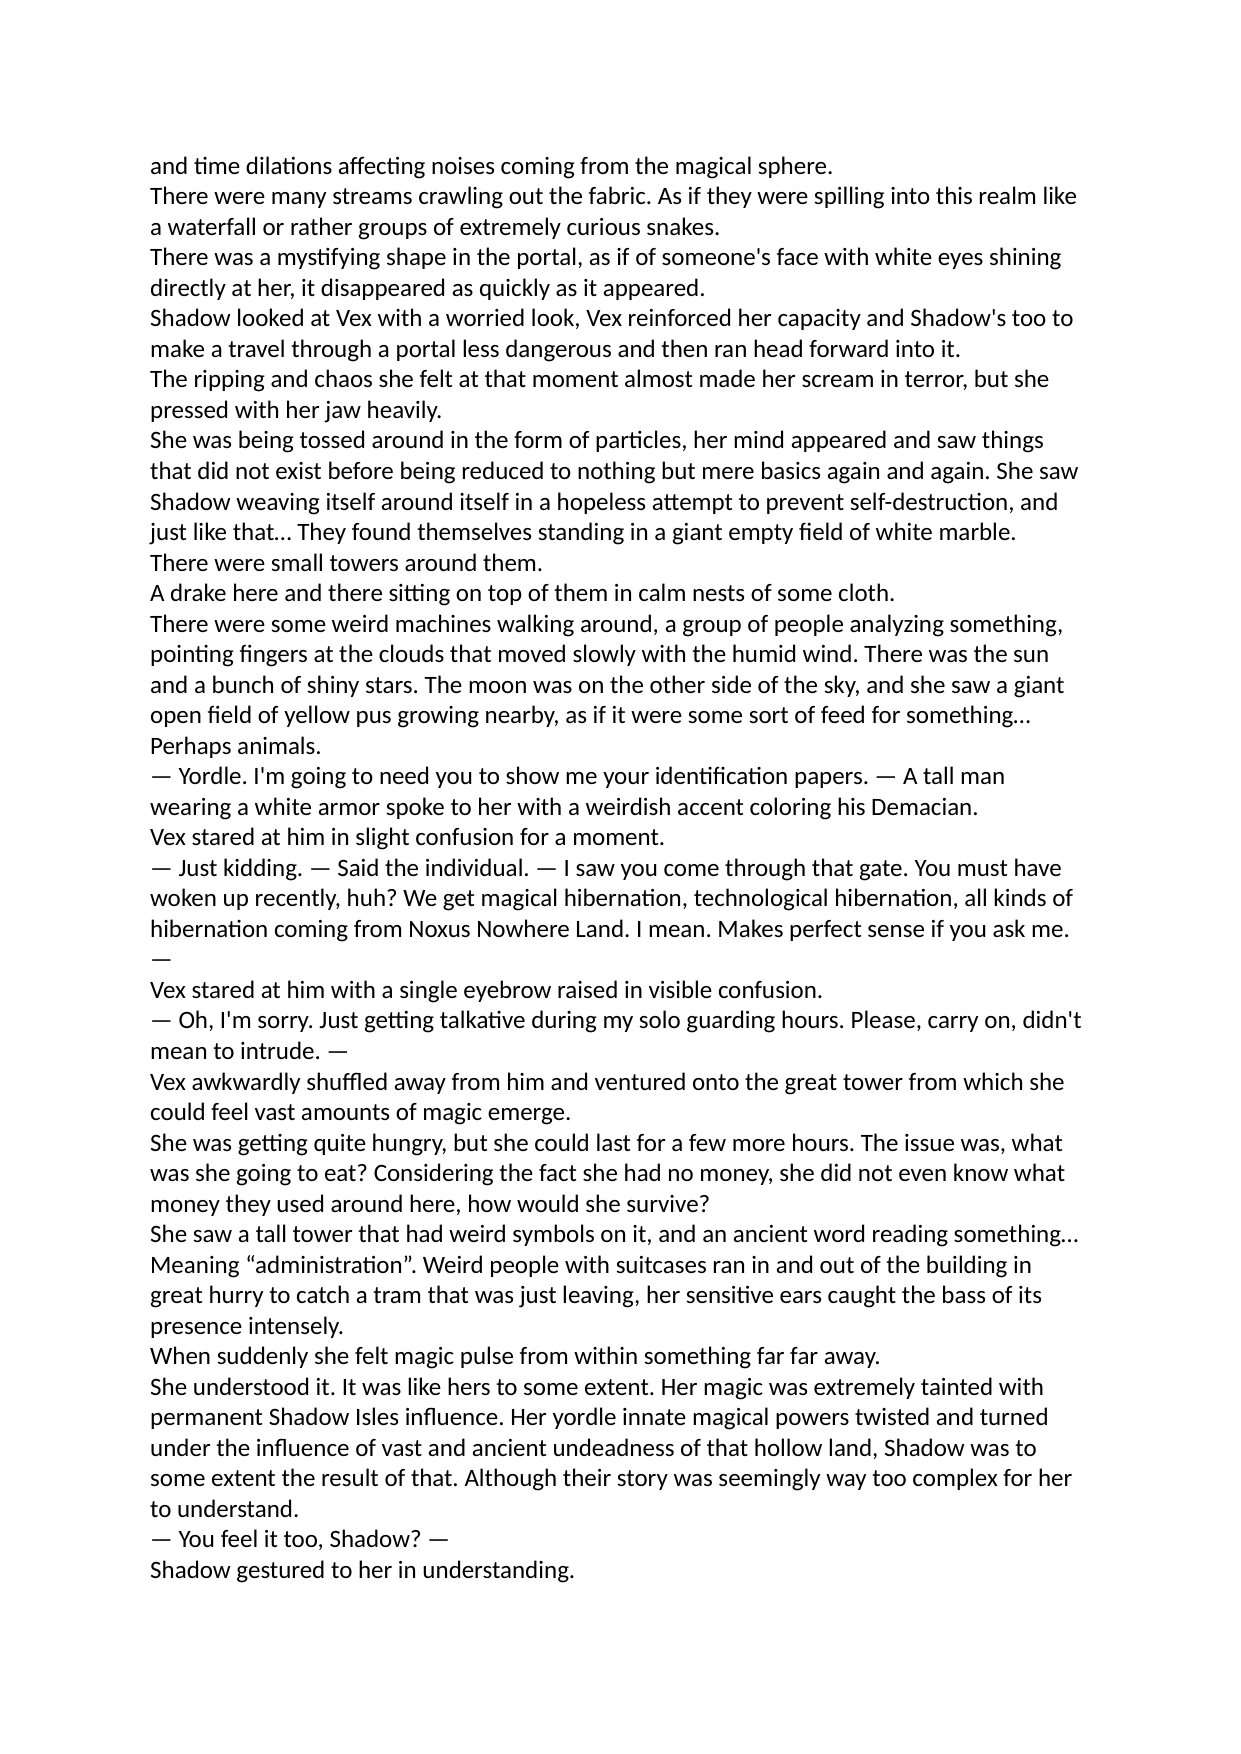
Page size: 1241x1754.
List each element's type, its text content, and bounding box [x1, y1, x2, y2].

text and time dilations affecting noises coming from the magical sphere. There were many streams crawling out the fabric. As if they were spilling into this realm like a waterfall or rather groups of extremely curious snakes. There was a mystifying shape in the portal, as if of someone's face with white eyes shining directly at her, it disappeared as quickly as it appeared. Shadow looked at Vex with a worried look, Vex reinforced her capacity and Shadow's too to make a travel through a portal less dangerous and then ran head forward into it. The ripping and chaos she felt at that moment almost made her scream in terror, but she pressed with her jaw heavily. She was being tossed around in the form of particles, her mind appeared and saw things that did not exist before being reduced to nothing but mere basics again and again. She saw Shadow weaving itself around itself in a hopeless attempt to prevent self-destruction, and just like that… They found themselves standing in a giant empty field of white marble. There were small towers around them. A drake here and there sitting on top of them in calm nests of some cloth. There were some weird machines walking around, a group of people analyzing something, pointing fingers at the clouds that moved slowly with the humid wind. There was the sun and a bunch of shiny stars. The moon was on the other side of the sky, and she saw a giant open field of yellow pus growing nearby, as if it were some sort of feed for something… Perhaps animals. — Yordle. I'm going to need you to show me your identification papers. — A tall man wearing a white armor spoke to her with a weirdish accent coloring his Demacian. Vex stared at him in slight confusion for a moment. — Just kidding. — Said the individual. — I saw you come through that gate. You must have woken up recently, huh? We get magical hibernation, technological hibernation, all kinds of hibernation coming from Noxus Nowhere Land. I mean. Makes perfect sense if you ask me. — Vex stared at him with a single eyebrow raised in visible confusion. — Oh, I'm sorry. Just getting talkative during my solo guarding hours. Please, carry on, didn't mean to intrude. — Vex awkwardly shuffled away from him and ventured onto the great tower from which she could feel vast amounts of magic emerge. She was getting quite hungry, but she could last for a few more hours. The issue was, what was she going to eat? Considering the fact she had no money, she did not even know what money they used around here, how would she survive? She saw a tall tower that had weird symbols on it, and an ancient word reading something… Meaning “administration”. Weird people with suitcases ran in and out of the building in great hurry to catch a tram that was just leaving, her sensitive ears caught the bass of its presence intensely. When suddenly she felt magic pulse from within something far far away. She understood it. It was like hers to some extent. Her magic was extremely tainted with permanent Shadow Isles influence. Her yordle innate magical powers twisted and turned under the influence of vast and ancient undeadness of that hollow land, Shadow was to some extent the result of that. Although their story was seemingly way too complex for her to understand. — You feel it too, Shadow? — Shadow gestured to her in understanding. [150, 150, 1090, 1584]
